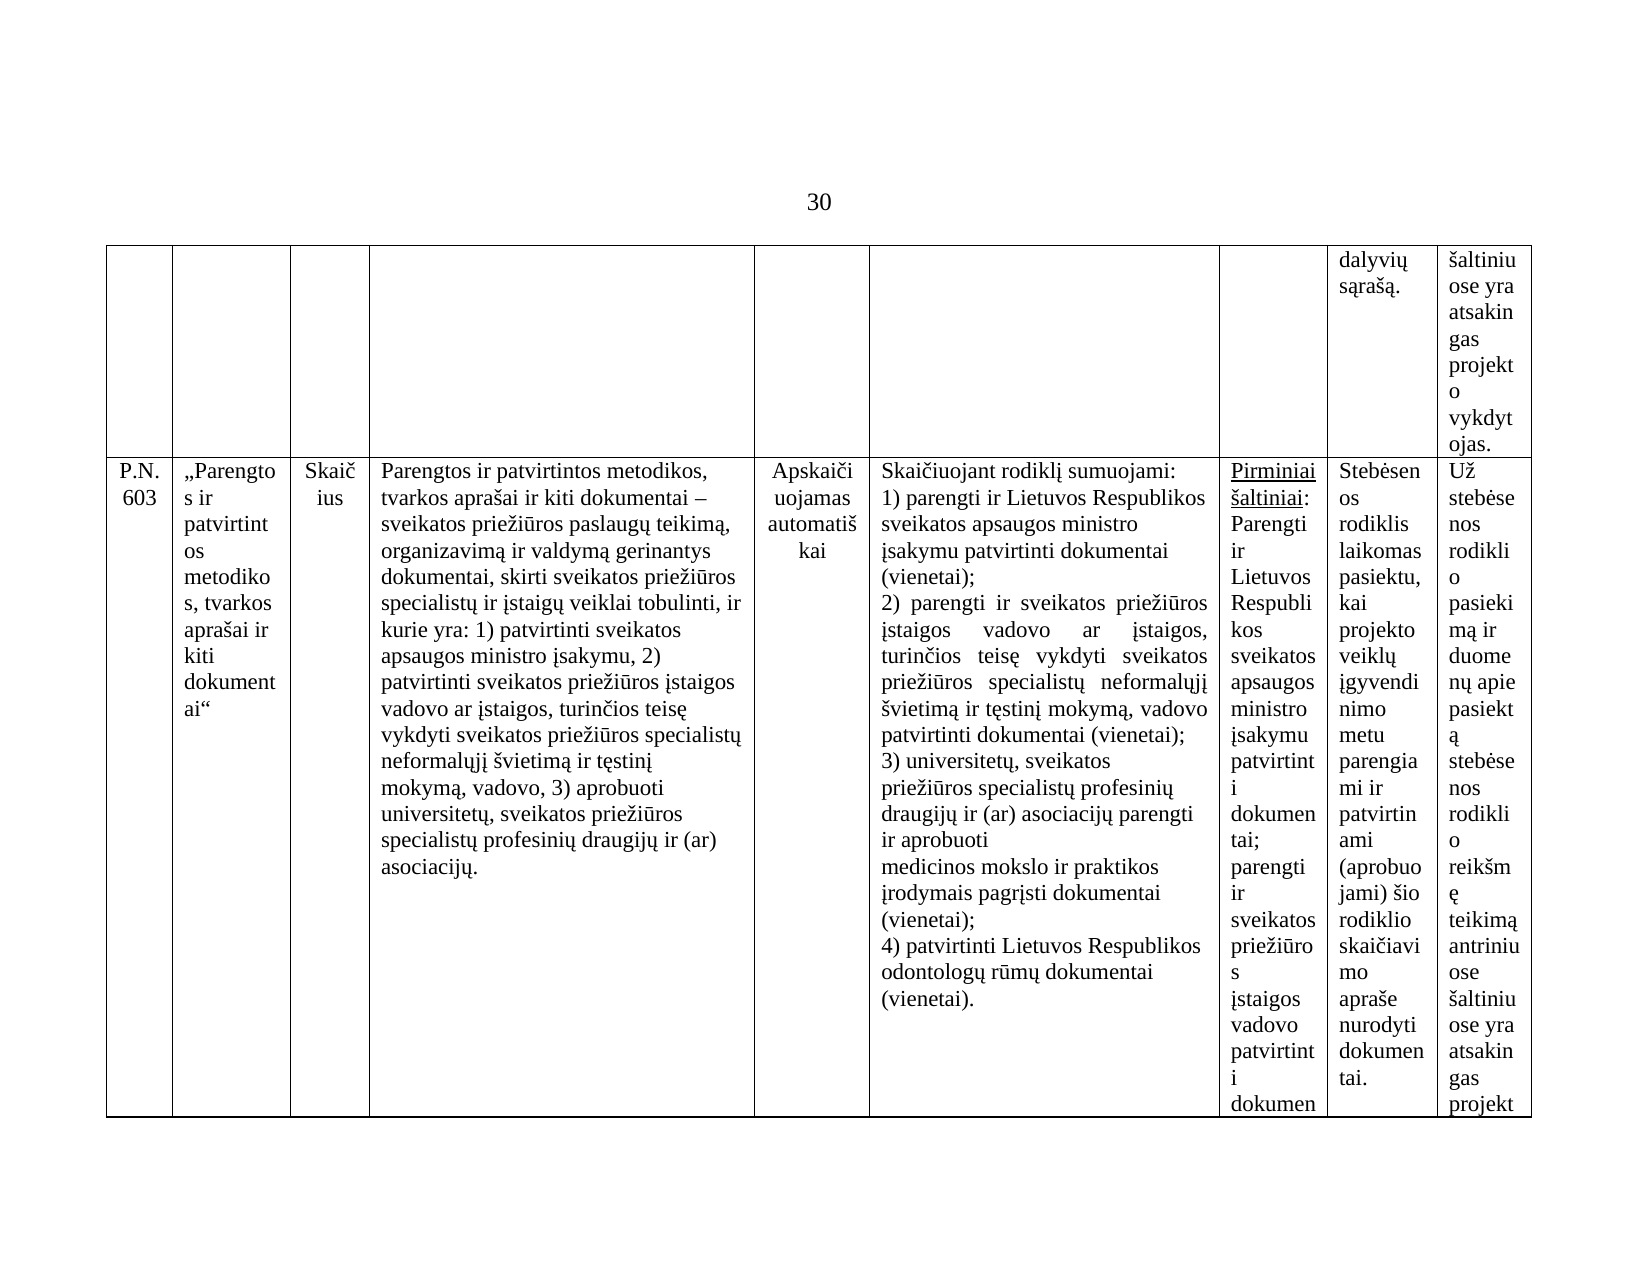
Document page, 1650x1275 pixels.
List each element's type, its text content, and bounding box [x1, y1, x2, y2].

table_cell [370, 246, 754, 457]
table_cell [1220, 246, 1327, 457]
table_cell Skaičius [291, 458, 369, 1116]
table_cell Parengtos ir patvirtintos metodikos, tvarkos aprašai ir kiti dokumentai – sveikatos priežiūros paslaugų teikimą, organizavimą ir valdymą gerinantys dokumentai, skirti sveikatos priežiūros specialistų ir įstaigų veiklai tobulinti, ir kurie yra: 1) patvirtinti sveikatos apsaugos ministro įsakymu, 2) patvirtinti sveikatos priežiūros įstaigos vadovo ar įstaigos, turinčios teisę vykdyti sveikatos priežiūros specialistų neformalųjį švietimą ir tęstinį mokymą, vadovo, 3) aprobuoti universitetų, sveikatos priežiūros specialistų profesinių draugijų ir (ar) asociacijų. [370, 458, 754, 1116]
table_cell [107, 246, 172, 457]
table_cell Už stebėsenos rodiklio pasiekimą ir duomenų apie pasiektą stebėsenos rodiklio reikšmę teikimą antriniuose šaltiniuose yra atsakingas projekt [1438, 458, 1531, 1116]
table_cell [173, 246, 290, 457]
table_cell [755, 246, 869, 457]
table_cell dalyvių sąrašą. [1328, 246, 1437, 457]
table_cell „Parengtos ir patvirtintos metodikos, tvarkos aprašai ir kiti dokumentai“ [173, 458, 290, 1116]
table_cell P.N.603 [107, 458, 172, 1116]
table_cell Stebėsenos rodiklis laikomas pasiektu, kai projekto veiklų įgyvendinimo metu parengiami ir patvirtinami (aprobuojami) šio rodiklio skaičiavimo apraše nurodyti dokumentai. [1328, 458, 1437, 1116]
table_cell Pirminiai šaltiniai: Parengti ir Lietuvos Respublikos sveikatos apsaugos ministro įsakymu patvirtinti dokumentai; parengti ir sveikatos priežiūros įstaigos vadovo patvirtinti dokumen [1220, 458, 1327, 1116]
table_cell [291, 246, 369, 457]
table_cell Skaičiuojant rodiklį sumuojami: 1) parengti ir Lietuvos Respublikos sveikatos apsaugos ministro įsakymu patvirtinti dokumentai (vienetai); 2) parengti ir sveikatos priežiūros įstaigos vadovo ar įstaigos, turinčios teisę vykdyti sveikatos priežiūros specialistų neformalųjį švietimą ir tęstinį mokymą, vadovo patvirtinti dokumentai (vienetai); 3) universitetų, sveikatos priežiūros specialistų profesinių draugijų ir (ar) asociacijų parengti ir aprobuoti medicinos mokslo ir praktikos įrodymais pagrįsti dokumentai (vienetai); 4) patvirtinti Lietuvos Respublikos odontologų rūmų dokumentai (vienetai). [870, 458, 1219, 1116]
table_cell [870, 246, 1219, 457]
table_cell šaltiniuose yra atsakingas projekto vykdytojas. [1438, 246, 1531, 457]
table_cell Apskaičiuojamas automatiškai [755, 458, 869, 1116]
